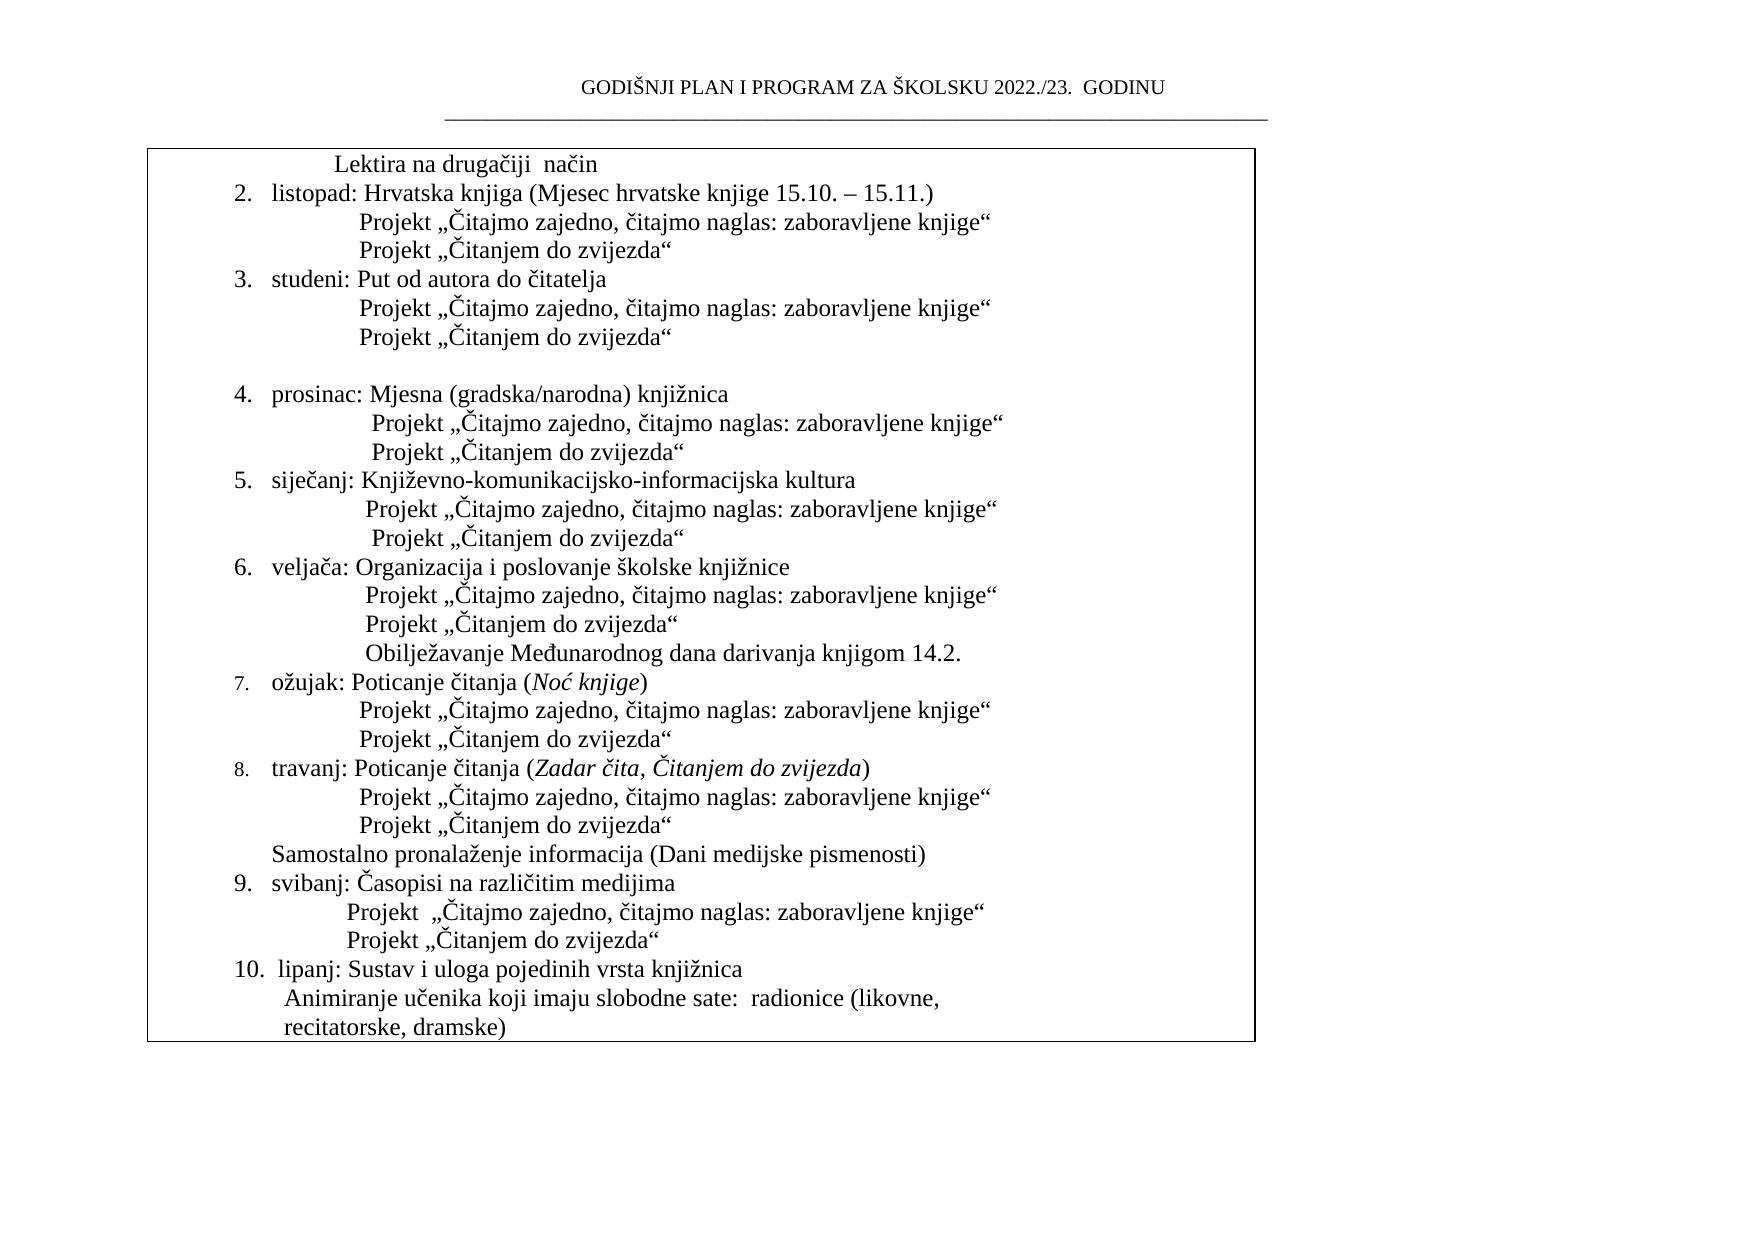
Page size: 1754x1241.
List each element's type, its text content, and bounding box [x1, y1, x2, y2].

table_cell Lektira na drugačiji način listopad: Hrvatska knjiga (Mjesec hrvatske knjige 15.10. – 15.11.) Projekt „Čitajmo zajedno, čitajmo naglas: zaboravljene knjige“ Projekt „Čitanjem do zvijezda“ studeni: Put od autora do čitatelja Projekt „Čitajmo zajedno, čitajmo naglas: zaboravljene knjige“ Projekt „Čitanjem do zvijezda“ prosinac: Mjesna (gradska/narodna) knjižnica Projekt „Čitajmo zajedno, čitajmo naglas: zaboravljene knjige“ Projekt „Čitanjem do zvijezda“ siječanj: Književno-komunikacijsko-informacijska kultura Projekt „Čitajmo zajedno, čitajmo naglas: zaboravljene knjige“ Projekt „Čitanjem do zvijezda“ veljača: Organizacija i poslovanje školske knjižnice Projekt „Čitajmo zajedno, čitajmo naglas: zaboravljene knjige“ Projekt „Čitanjem do zvijezda“ Obilježavanje Međunarodnog dana darivanja knjigom 14.2. ožujak: Poticanje čitanja (Noć knjige) Projekt „Čitajmo zajedno, čitajmo naglas: zaboravljene knjige“ Projekt „Čitanjem do zvijezda“ travanj: Poticanje čitanja (Zadar čita, Čitanjem do zvijezda) Projekt „Čitajmo zajedno, čitajmo naglas: zaboravljene knjige“ Projekt „Čitanjem do zvijezda“ Samostalno pronalaženje informacija (Dani medijske pismenosti) svibanj: Časopisi na različitim medijima Projekt „Čitajmo zajedno, čitajmo naglas: zaboravljene knjige“ Projekt „Čitanjem do zvijezda“ lipanj: Sustav i uloga pojedinih vrsta knjižnica Animiranje učenika koji imaju slobodne sate: radionice (likovne, recitatorske, dramske) [148, 149, 1254, 1041]
